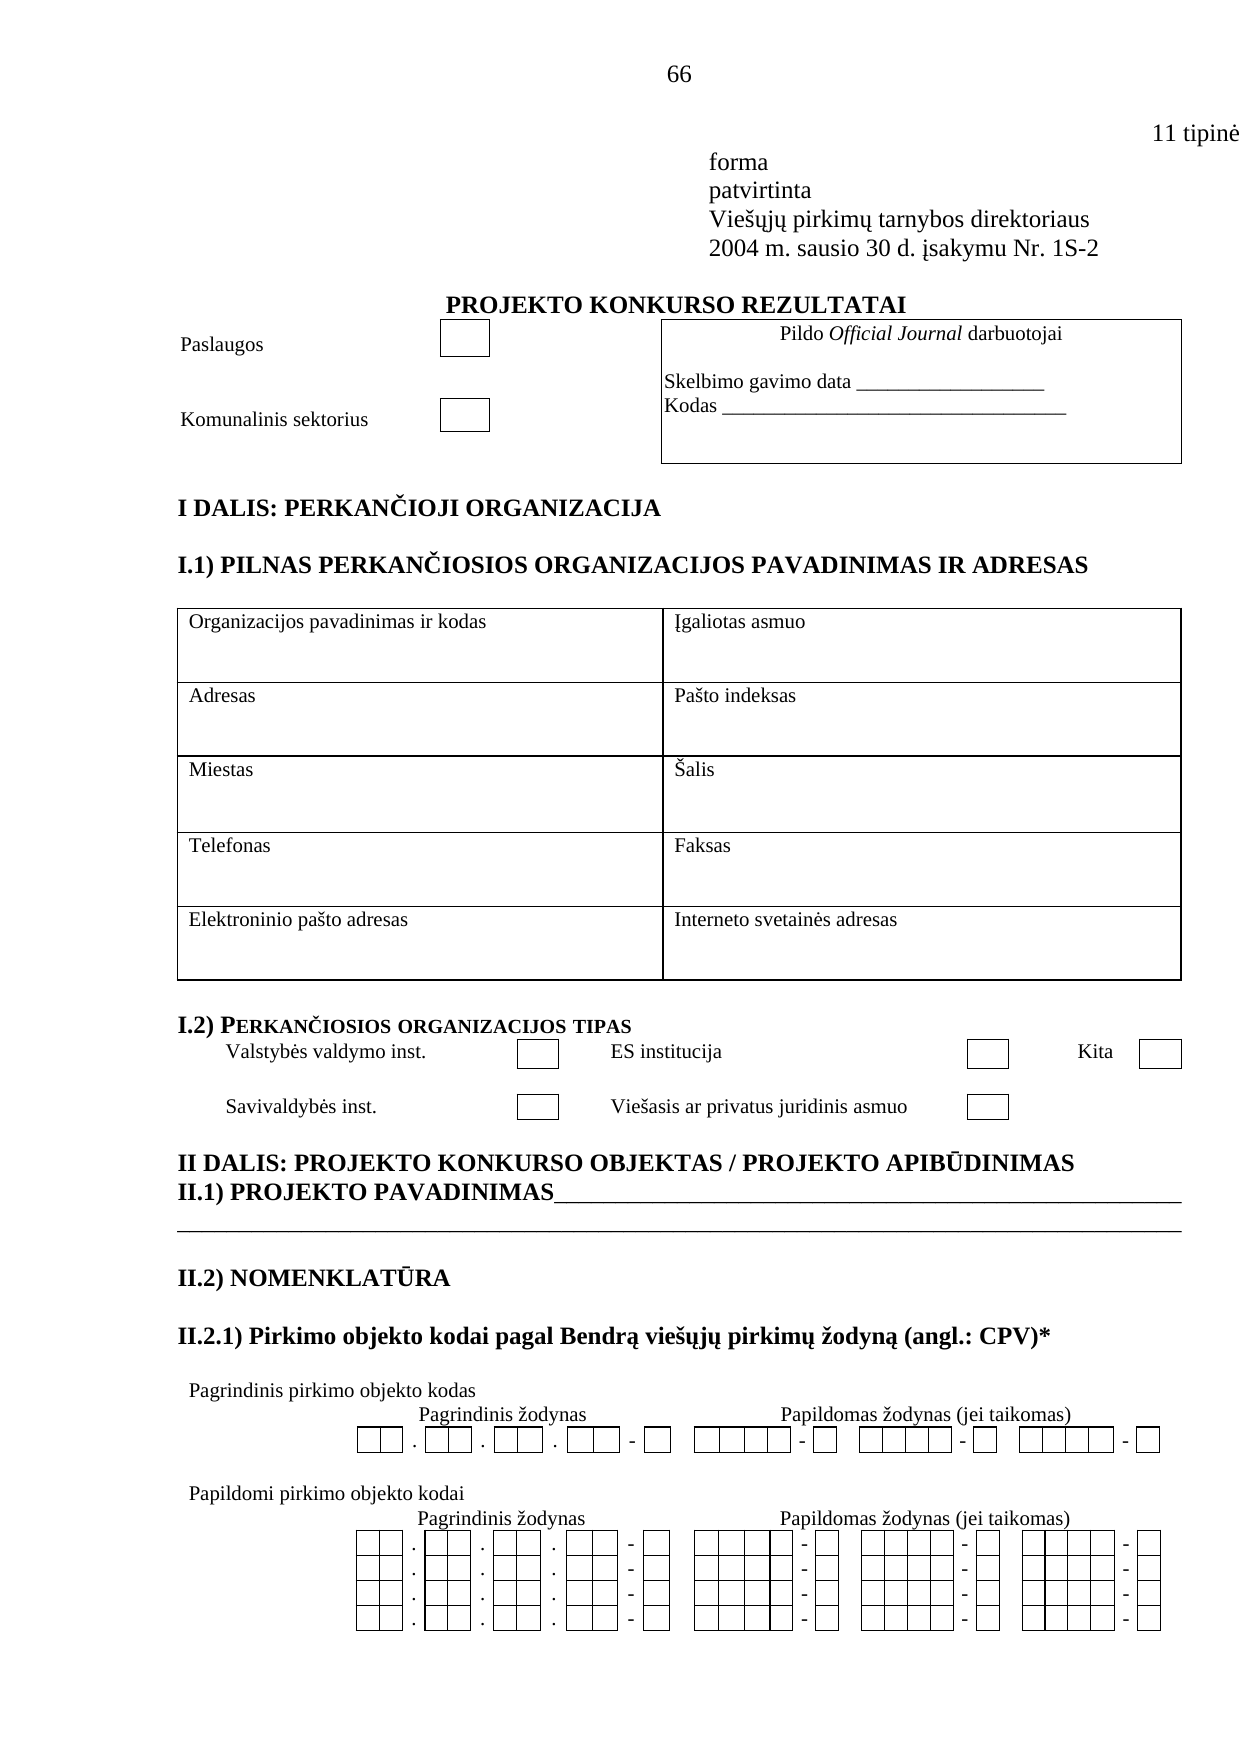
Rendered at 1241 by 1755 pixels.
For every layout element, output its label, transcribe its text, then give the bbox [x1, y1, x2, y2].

table_cell [449, 1428, 471, 1452]
table_cell [440, 432, 489, 463]
table_header [556, 1378, 583, 1402]
table_cell [494, 1531, 516, 1554]
table_cell [426, 1581, 447, 1605]
table_cell [1138, 1606, 1160, 1630]
table_header Paslaugos [177, 319, 440, 356]
table_cell Faksas [664, 833, 1180, 906]
table_cell [177, 1094, 222, 1118]
table_cell [1000, 1605, 1022, 1630]
table_cell [518, 1095, 558, 1118]
table_cell [333, 1555, 356, 1580]
table_cell [1091, 1606, 1114, 1630]
table_cell [567, 1581, 592, 1605]
table_cell [1138, 1531, 1160, 1554]
table_cell [670, 1580, 694, 1605]
text 2004 m. sausio 30 d. įsakymu Nr. 1S-2 [177, 233, 1240, 262]
text II dalis: PROJEKTO konkurso objektas / projekto apibūdinimas [177, 1148, 1240, 1177]
table_cell [839, 1555, 861, 1580]
table_header [694, 1378, 719, 1402]
table_header [1114, 1378, 1137, 1402]
table_cell [494, 1581, 516, 1605]
table_header [592, 1481, 618, 1505]
table_cell Telefonas [178, 833, 662, 906]
table_cell [593, 1606, 617, 1630]
table_cell - [952, 1426, 973, 1452]
table_cell - [791, 1426, 813, 1452]
table_cell [184, 1403, 334, 1426]
table_header [968, 1040, 1008, 1068]
table_cell Papildomas žodynas (jei taikomas) [669, 1505, 1181, 1529]
table_cell [908, 1556, 930, 1580]
table_cell [719, 1581, 744, 1605]
table_cell - [618, 1605, 643, 1630]
table_cell Komunalinis sektorius [177, 398, 440, 431]
table_cell [885, 1606, 907, 1630]
table_header [1137, 1378, 1159, 1402]
table_cell [695, 1606, 718, 1630]
table_cell [695, 1556, 718, 1580]
table_cell Miestas [178, 757, 662, 832]
table_cell [357, 1556, 379, 1580]
table_cell [441, 399, 489, 431]
table_cell . [541, 1605, 566, 1630]
table_cell [426, 1428, 448, 1452]
table_cell [1140, 1069, 1181, 1093]
table_header [1137, 1481, 1160, 1505]
table_cell [908, 1531, 930, 1554]
table_cell [670, 1605, 694, 1630]
table_cell [862, 1606, 884, 1630]
table_cell . [541, 1555, 566, 1580]
table_cell [380, 1606, 402, 1630]
table_cell [380, 1531, 402, 1554]
table_cell [608, 1068, 967, 1093]
table_cell [184, 1605, 333, 1630]
table_cell [567, 1531, 592, 1554]
table_header Įgaliotas asmuo [664, 609, 1180, 681]
table_cell - [793, 1530, 815, 1554]
table_header Pagrindinis pirkimo objekto kodas [177, 1378, 528, 1402]
table_cell [177, 1505, 184, 1529]
table_header [583, 1378, 611, 1402]
table_header [177, 1039, 222, 1068]
table_cell [518, 1428, 542, 1452]
table_cell [1160, 1426, 1181, 1452]
table_cell [908, 1606, 930, 1630]
table_cell . [471, 1580, 493, 1605]
table_cell [977, 1556, 999, 1580]
table_cell [931, 1581, 953, 1605]
table_cell - [793, 1555, 815, 1580]
table_header [541, 1481, 567, 1505]
table_cell - [618, 1530, 643, 1554]
table_cell [494, 1556, 516, 1580]
table_header [559, 1039, 607, 1068]
table_cell [1140, 1094, 1181, 1118]
table_cell [184, 1580, 333, 1605]
table_cell [968, 1069, 1009, 1093]
table_cell [426, 1531, 447, 1554]
table_header [441, 320, 489, 356]
table_cell [719, 1556, 744, 1580]
table_cell [885, 1581, 907, 1605]
table_cell [177, 1580, 184, 1605]
table_cell [184, 1555, 333, 1580]
table_cell Interneto svetainės adresas [664, 907, 1180, 979]
table_cell [906, 1428, 928, 1452]
table_cell [816, 1606, 838, 1630]
table_header [528, 1378, 556, 1402]
text II.2.1) Pirkimo objekto kodai pagal Bendrą viešųjų pirkimų žodyną (angl.: CPV)* [177, 1321, 1181, 1349]
table_cell - [954, 1580, 976, 1605]
table_cell [558, 1068, 607, 1093]
table_cell [719, 1606, 744, 1630]
table_cell - [954, 1530, 976, 1554]
table_cell [489, 431, 661, 463]
table_cell - [1115, 1530, 1137, 1554]
table_cell [517, 1531, 540, 1554]
table_cell [883, 1428, 905, 1452]
table_cell [977, 1581, 999, 1605]
table_cell [1020, 1428, 1042, 1452]
table_cell [177, 1555, 184, 1580]
table_header Papildomi pirkimo objekto kodai [177, 1481, 541, 1505]
table_cell [974, 1428, 996, 1452]
table_cell [448, 1556, 470, 1580]
table_cell [837, 1426, 859, 1452]
table_header [720, 1378, 745, 1402]
table_cell [1000, 1555, 1022, 1580]
table_cell [1068, 1606, 1090, 1630]
table_cell [931, 1606, 953, 1630]
table_header Pildo Official Journal darbuotojai Skelbimo gavimo data __________________ Kodas _________________________________ [662, 320, 1181, 463]
table_cell [745, 1581, 769, 1605]
table_cell [593, 1531, 617, 1554]
table_cell [1089, 1428, 1113, 1452]
table_cell [184, 1530, 333, 1554]
table_header [666, 1378, 694, 1402]
table_cell [1161, 1555, 1181, 1580]
table_cell [839, 1580, 861, 1605]
text I.2) Perkančiosios organizacijos tipas [177, 1010, 1240, 1038]
table_header [639, 1378, 666, 1402]
table_cell - [1115, 1555, 1137, 1580]
table_cell . [403, 1426, 425, 1452]
table_header [723, 1481, 751, 1505]
table_cell [862, 1531, 884, 1554]
table_cell [1137, 1428, 1159, 1452]
table_cell - [618, 1580, 643, 1605]
table_header [518, 1040, 558, 1068]
table_cell [1138, 1581, 1160, 1605]
table_cell [885, 1531, 907, 1554]
table_cell [1009, 1094, 1074, 1118]
table_cell - [1114, 1426, 1136, 1452]
table_header [611, 1378, 639, 1402]
table_cell [695, 1428, 719, 1452]
table_header Valstybės valdymo inst. [223, 1039, 517, 1068]
table_cell [1046, 1531, 1067, 1554]
table_cell [816, 1531, 838, 1554]
table_cell [517, 1581, 540, 1605]
table_cell [381, 1428, 402, 1452]
table_cell [1068, 1556, 1090, 1580]
table_header [669, 1481, 695, 1505]
table_cell [1000, 1530, 1022, 1554]
table_cell [517, 1069, 558, 1093]
table_cell [644, 1581, 669, 1605]
table_cell [593, 1556, 617, 1580]
table_cell - [618, 1555, 643, 1580]
table_cell [816, 1556, 838, 1580]
table_cell [177, 431, 440, 463]
table_cell [745, 1556, 769, 1580]
table_cell [333, 1580, 356, 1605]
table_cell [1074, 1094, 1140, 1118]
table_cell . [472, 1426, 494, 1452]
table_cell [885, 1556, 907, 1580]
table_header [695, 1481, 723, 1505]
table_cell [490, 398, 661, 431]
table_header [490, 319, 661, 356]
table_cell . [403, 1555, 424, 1580]
table_cell - [954, 1555, 976, 1580]
table_cell [1043, 1428, 1065, 1452]
table_cell [1023, 1556, 1044, 1580]
table_cell [1074, 1068, 1140, 1093]
table_cell Šalis [664, 757, 1180, 832]
table_cell Savivaldybės inst. [223, 1094, 517, 1118]
table_cell [380, 1581, 402, 1605]
table_cell [1023, 1531, 1044, 1554]
table_cell Pagrindinis žodynas [333, 1505, 669, 1529]
table_cell . [471, 1555, 493, 1580]
table_cell [1009, 1068, 1074, 1093]
table_cell . [541, 1530, 566, 1554]
table_cell [929, 1428, 951, 1452]
table_cell [489, 356, 661, 398]
table_cell . [471, 1530, 493, 1554]
table_cell [1138, 1556, 1160, 1580]
table_cell [177, 1426, 184, 1452]
table_cell [440, 357, 489, 398]
table_header [745, 1378, 1108, 1402]
table_cell . [403, 1530, 424, 1554]
table_cell - [1115, 1605, 1137, 1630]
table_cell [968, 1095, 1008, 1118]
table_cell [860, 1428, 882, 1452]
table_cell [567, 1606, 592, 1630]
table_cell [495, 1428, 517, 1452]
table_cell [448, 1606, 470, 1630]
table_cell [184, 1505, 333, 1529]
table_cell [768, 1428, 790, 1452]
table_cell [719, 1531, 744, 1554]
table_cell [184, 1426, 334, 1452]
table_cell [695, 1581, 718, 1605]
table_cell [977, 1606, 999, 1630]
table_cell [1161, 1580, 1181, 1605]
table_cell Pašto indeksas [664, 683, 1180, 755]
table_cell [177, 1530, 184, 1554]
table_cell [177, 1605, 184, 1630]
table_cell - [1115, 1580, 1137, 1605]
table_cell [426, 1606, 447, 1630]
table_cell [567, 1556, 592, 1580]
table_cell [931, 1556, 953, 1580]
table_cell [559, 1094, 607, 1118]
table_cell [814, 1428, 836, 1452]
table_header [567, 1481, 592, 1505]
table_cell Papildomas žodynas (jei taikomas) [671, 1403, 1181, 1426]
table_cell [644, 1606, 669, 1630]
table_cell [426, 1556, 447, 1580]
table_cell [839, 1605, 861, 1630]
table_cell [358, 1428, 380, 1452]
table_cell [1068, 1581, 1090, 1605]
table_cell [1023, 1581, 1044, 1605]
table_cell [1000, 1580, 1022, 1605]
table_cell [177, 1068, 222, 1093]
table_header [751, 1481, 1114, 1505]
text PROJEKTO KONKURSO REZULTATAI [177, 291, 1181, 319]
table_cell [177, 1403, 184, 1426]
table_cell [997, 1426, 1019, 1452]
table_header [1160, 1378, 1181, 1402]
table_header [1160, 1481, 1181, 1505]
table_cell [223, 1068, 517, 1093]
table_cell . [543, 1426, 567, 1452]
table_cell [1091, 1556, 1114, 1580]
table_cell Elektroninio pašto adresas [178, 907, 662, 979]
table_cell [745, 1428, 767, 1452]
text 11 tipinė forma [709, 118, 1240, 176]
text II.2) NOMENKLATŪRA [177, 1263, 1181, 1292]
table_cell [1046, 1581, 1067, 1605]
table_cell [670, 1530, 694, 1554]
table_cell [1091, 1531, 1114, 1554]
table_cell [333, 1530, 356, 1554]
table_cell . [541, 1580, 566, 1605]
table_cell . [403, 1605, 424, 1630]
table_header ES institucija [608, 1039, 967, 1068]
table_cell [671, 1426, 694, 1452]
table_cell [931, 1531, 953, 1554]
table_cell Viešasis ar privatus juridinis asmuo [608, 1094, 967, 1118]
text Viešųjų pirkimų tarnybos direktoriaus [177, 204, 1240, 233]
table_cell - [954, 1605, 976, 1630]
table_cell [1091, 1581, 1114, 1605]
table_cell . [403, 1580, 424, 1605]
table_cell [839, 1530, 861, 1554]
table_cell [977, 1531, 999, 1554]
table_cell [448, 1581, 470, 1605]
table_cell [1046, 1556, 1067, 1580]
table_cell - [793, 1605, 815, 1630]
text I.1) PILNAS PERKANČIOSIOS ORGANIZACIJOS PAVADINIMAS IR ADRESAS [177, 550, 1240, 579]
table_cell [1161, 1530, 1181, 1554]
table_cell [448, 1531, 470, 1554]
table_cell [695, 1531, 718, 1554]
table_cell [357, 1606, 379, 1630]
table_cell [357, 1531, 379, 1554]
table_cell [1046, 1606, 1067, 1630]
table_header [1140, 1040, 1181, 1068]
table_header [1114, 1481, 1137, 1505]
table_cell [745, 1531, 769, 1554]
table_cell [568, 1428, 593, 1452]
table_cell [1068, 1531, 1090, 1554]
table_cell [720, 1428, 744, 1452]
table_cell [380, 1556, 402, 1580]
table_cell [494, 1606, 516, 1630]
table_cell [335, 1426, 357, 1452]
table_cell [862, 1581, 884, 1605]
table_cell [357, 1581, 379, 1605]
table_cell [517, 1556, 540, 1580]
text II.1) PROJEKTO PAVADINIMAS [177, 1177, 1181, 1206]
table_cell [594, 1428, 619, 1452]
table_cell [745, 1606, 769, 1630]
table_cell [816, 1581, 838, 1605]
table_cell [670, 1555, 694, 1580]
text patvirtinta [177, 176, 1240, 204]
table_cell [862, 1556, 884, 1580]
table_cell [908, 1581, 930, 1605]
table_cell [517, 1606, 540, 1630]
table_cell [1161, 1605, 1181, 1630]
table_header [644, 1481, 669, 1505]
table_cell [771, 1556, 792, 1580]
table_header [618, 1481, 643, 1505]
table_cell [644, 1556, 669, 1580]
table_header Organizacijos pavadinimas ir kodas [178, 609, 662, 681]
table_cell . [471, 1605, 493, 1630]
table_cell [593, 1581, 617, 1605]
table_header [1109, 1378, 1114, 1402]
table_cell Adresas [178, 683, 662, 755]
table_cell [771, 1531, 792, 1554]
table_cell [1066, 1428, 1088, 1452]
table_cell [333, 1605, 356, 1630]
text I DALIS: PERKANČIOJI ORGANIZACIJA [177, 493, 1181, 521]
table_cell [644, 1531, 669, 1554]
table_header Kita [1074, 1039, 1139, 1068]
table_cell [645, 1428, 670, 1452]
table_cell Pagrindinis žodynas [335, 1403, 671, 1426]
table_cell - [620, 1426, 644, 1452]
table_cell - [793, 1580, 815, 1605]
table_header [1009, 1039, 1074, 1068]
table_cell [771, 1581, 792, 1605]
table_cell [771, 1606, 792, 1630]
table_cell [1023, 1606, 1044, 1630]
table_cell [177, 356, 440, 398]
